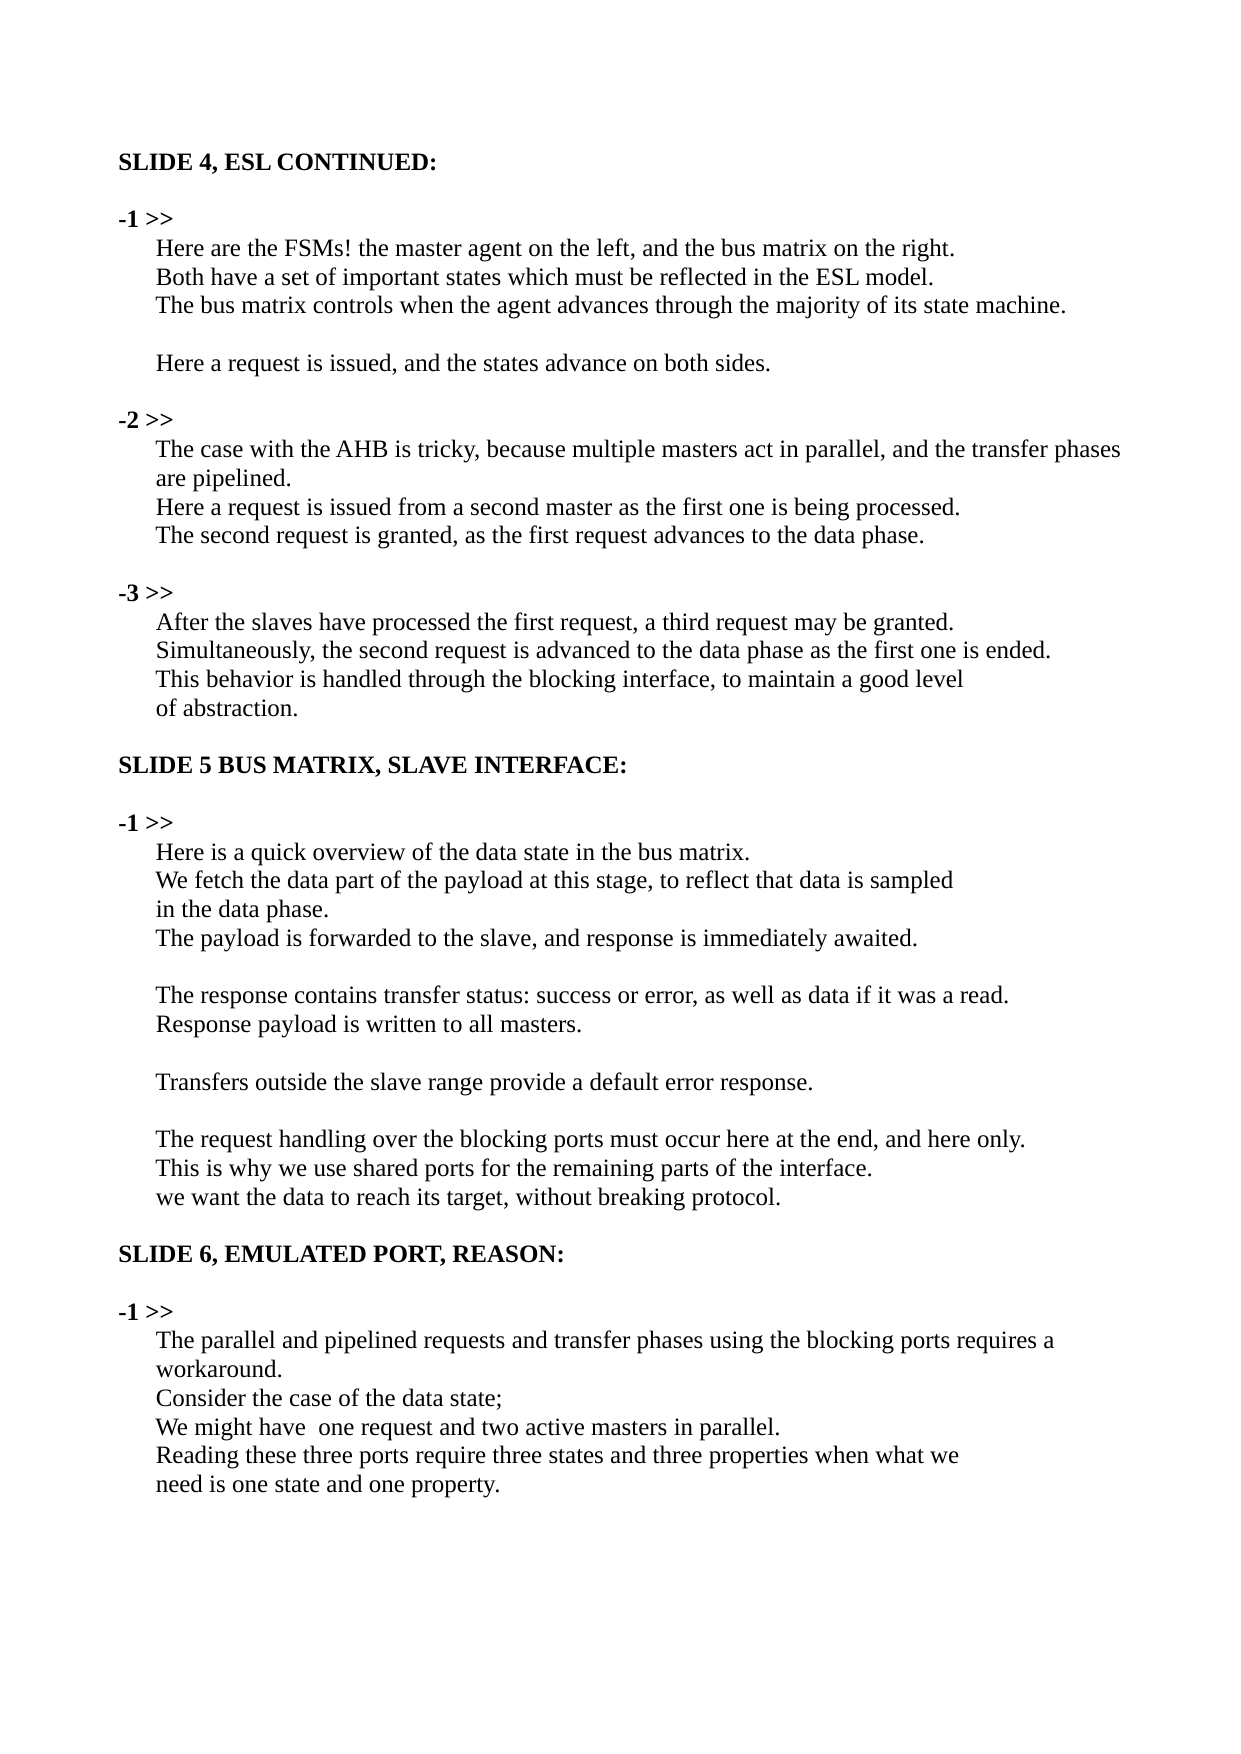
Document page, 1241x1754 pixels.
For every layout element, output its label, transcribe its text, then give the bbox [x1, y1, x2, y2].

text SLIDE 6, EMULATED PORT, REASON: [118, 1239, 1122, 1268]
text The case with the AHB is tricky, because multiple masters act in parallel, and the transfer phases [118, 434, 1122, 463]
text We fetch the data part of the payload at this stage, to reflect that data is sampled [118, 866, 1122, 894]
text -3 >> [118, 578, 1122, 607]
text Simultaneously, the second request is advanced to the data phase as the first one is ended. [118, 636, 1122, 664]
text need is one state and one property. [118, 1469, 1122, 1498]
text The bus matrix controls when the agent advances through the majority of its state machine. [118, 291, 1122, 319]
text we want the data to reach its target, without breaking protocol. [118, 1182, 1122, 1211]
text The second request is granted, as the first request advances to the data phase. [118, 521, 1122, 549]
text The response contains transfer status: success or error, as well as data if it was a read. [118, 981, 1122, 1009]
text in the data phase. [118, 894, 1122, 923]
text The payload is forwarded to the slave, and response is immediately awaited. [118, 923, 1122, 952]
text workaround. [118, 1354, 1122, 1383]
text The request handling over the blocking ports must occur here at the end, and here only. [118, 1124, 1122, 1153]
text The parallel and pipelined requests and transfer phases using the blocking ports requires a [118, 1326, 1122, 1354]
text Here a request is issued from a second master as the first one is being processed. [118, 492, 1122, 521]
text -1 >> [118, 808, 1122, 837]
text Response payload is written to all masters. [118, 1009, 1122, 1038]
text We might have one request and two active masters in parallel. [118, 1412, 1122, 1441]
text Transfers outside the slave range provide a default error response. [118, 1067, 1122, 1096]
text Here is a quick overview of the data state in the bus matrix. [118, 837, 1122, 866]
text -2 >> [118, 406, 1122, 434]
text Reading these three ports require three states and three properties when what we [118, 1441, 1122, 1469]
text This behavior is handled through the blocking interface, to maintain a good level [118, 664, 1122, 693]
text Here a request is issued, and the states advance on both sides. [118, 348, 1122, 377]
text of abstraction. [118, 693, 1122, 722]
text After the slaves have processed the first request, a third request may be granted. [118, 607, 1122, 636]
text Here are the FSMs! the master agent on the left, and the bus matrix on the right. [118, 233, 1122, 262]
text This is why we use shared ports for the remaining parts of the interface. [118, 1153, 1122, 1182]
text SLIDE 4, ESL CONTINUED: [118, 147, 1122, 176]
text -1 >> [118, 204, 1122, 233]
text are pipelined. [118, 463, 1122, 492]
text Both have a set of important states which must be reflected in the ESL model. [118, 262, 1122, 291]
text SLIDE 5 BUS MATRIX, SLAVE INTERFACE: [118, 751, 1122, 779]
text Consider the case of the data state; [118, 1383, 1122, 1412]
text -1 >> [118, 1297, 1122, 1326]
